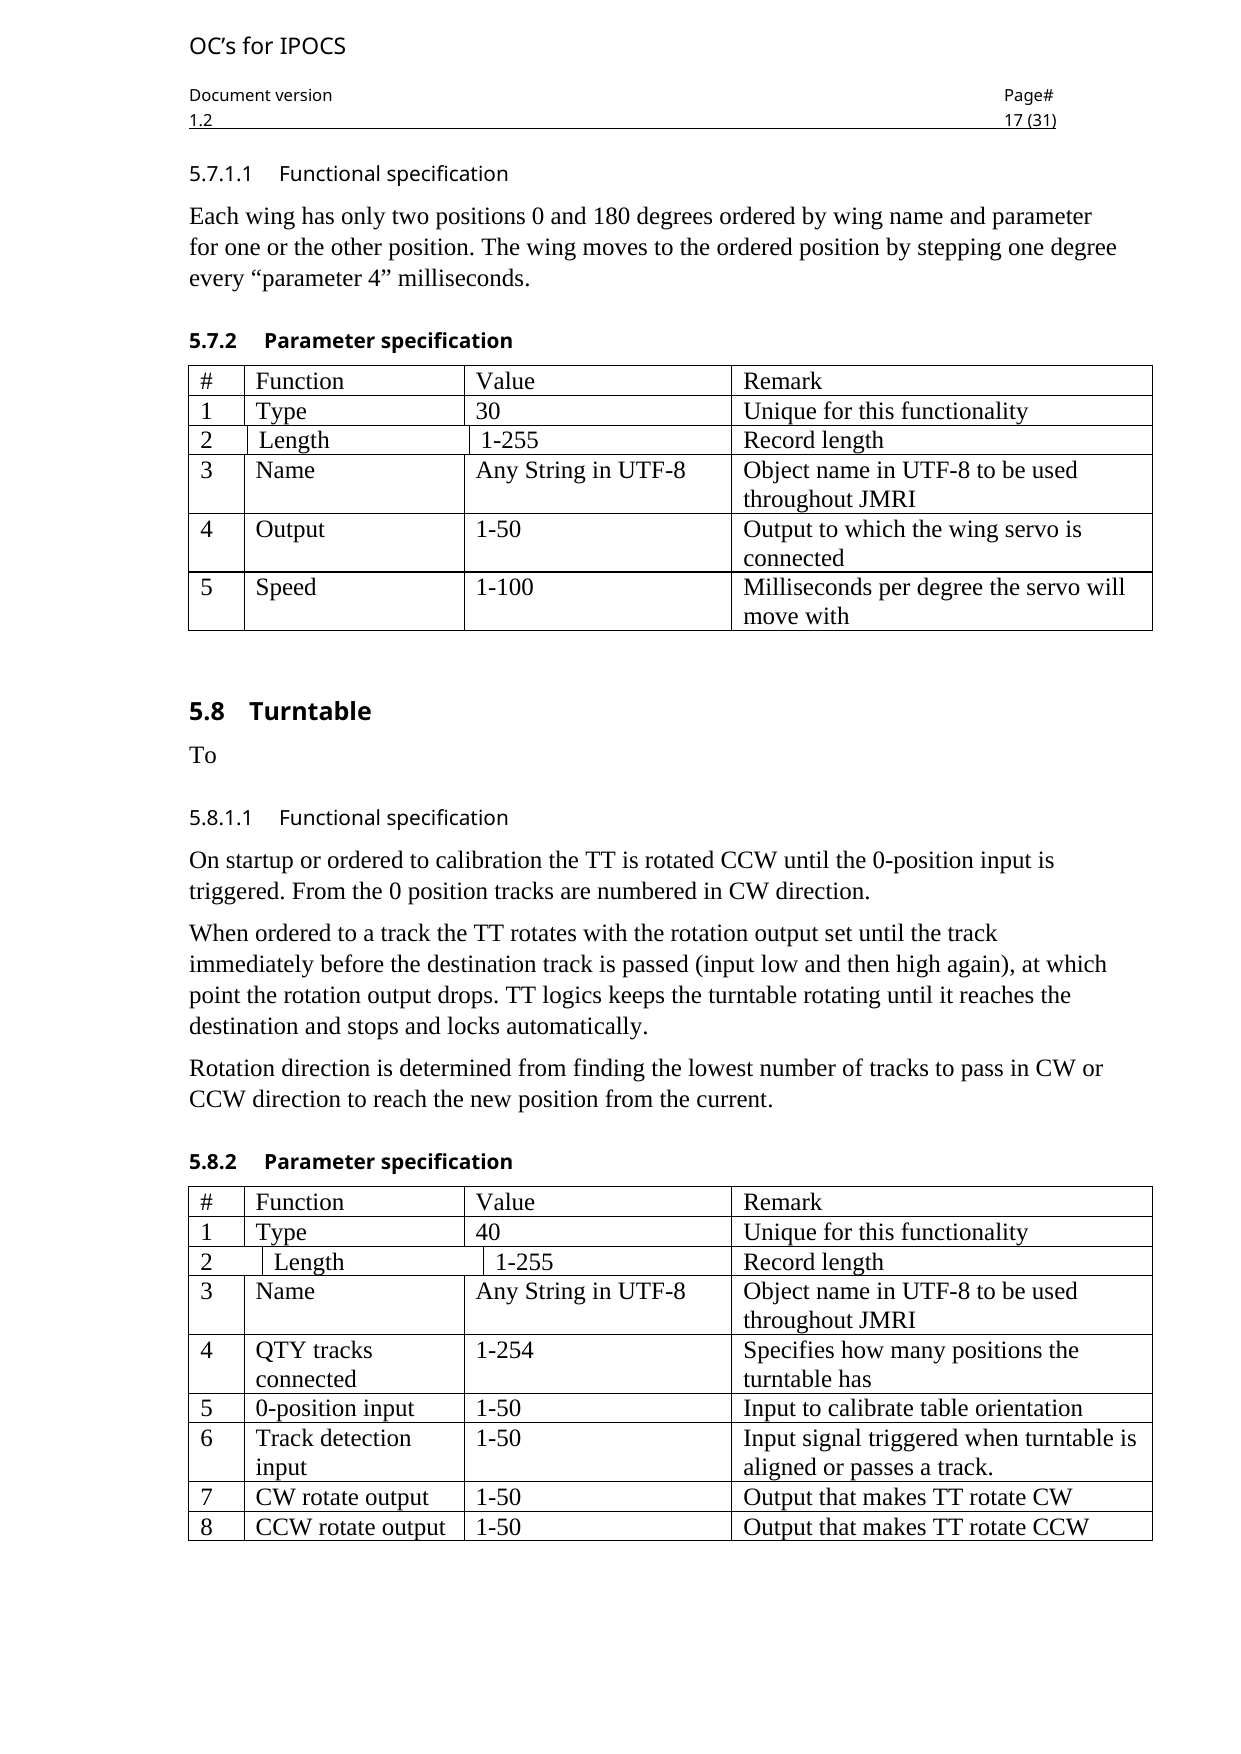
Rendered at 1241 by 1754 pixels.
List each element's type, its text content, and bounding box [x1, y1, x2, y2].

table_cell Input signal triggered when turntable is aligned or passes a track. [732, 1423, 1152, 1481]
subtitle Parameter specification [189, 323, 1122, 354]
table_cell Output that makes TT rotate CW [732, 1482, 1152, 1511]
text Each wing has only two positions 0 and 180 degrees ordered by wing name and parameter for one or the other position. The wing moves to the ordered position by stepping one degree every “parameter 4” milliseconds. [189, 198, 1122, 292]
text To [189, 738, 1122, 769]
table_cell Track detection input [245, 1423, 464, 1481]
text When ordered to a track the TT rotates with the rotation output set until the track immediately before the destination track is passed (input low and then high again), at which point the rotation output drops. TT logics keeps the turntable rotating until it reaches the destination and stops and locks automatically. [189, 915, 1122, 1040]
table_cell Object name in UTF-8 to be used throughout JMRI [732, 1276, 1152, 1334]
table_cell Speed [245, 573, 464, 630]
table_cell Output that makes TT rotate CCW [732, 1512, 1152, 1540]
table_cell 8 [189, 1512, 244, 1540]
table_cell Any String in UTF-8 [465, 455, 731, 513]
table_cell 1 [189, 1217, 244, 1246]
table_cell Record length [732, 426, 1152, 454]
table_cell 2 [189, 426, 247, 454]
table_cell 6 [189, 1423, 244, 1481]
table_cell Object name in UTF-8 to be used throughout JMRI [732, 455, 1152, 513]
table_cell 1-255 [470, 426, 731, 454]
table_cell Output to which the wing servo is connected [732, 514, 1152, 571]
table_cell Unique for this functionality [732, 1217, 1152, 1246]
table_cell 1-254 [465, 1335, 731, 1392]
table_header Remark [732, 366, 1152, 395]
table_cell Record length [732, 1247, 1152, 1275]
table_header Function [245, 366, 464, 395]
table_cell 40 [465, 1217, 731, 1246]
table_cell 3 [189, 1276, 244, 1334]
table_cell Input to calibrate table orientation [732, 1394, 1152, 1422]
table_cell 30 [465, 396, 731, 424]
text Rotation direction is determined from finding the lowest number of tracks to pass in CW or CCW direction to reach the new position from the current. [189, 1051, 1122, 1113]
table_cell Milliseconds per degree the servo will move with [732, 573, 1152, 630]
table_cell Name [245, 455, 464, 513]
table_cell 4 [189, 514, 244, 571]
table_cell Length [248, 426, 469, 454]
table_cell 5 [189, 1394, 244, 1422]
table_cell Specifies how many positions the turntable has [732, 1335, 1152, 1392]
table_cell 0-position input [245, 1394, 464, 1422]
table_cell 5 [189, 573, 244, 630]
table_cell 2 [189, 1247, 262, 1275]
table_cell CCW rotate output [245, 1512, 464, 1540]
table_header # [189, 366, 244, 395]
table_header # [189, 1187, 244, 1216]
table_cell 4 [189, 1335, 244, 1392]
table_cell 3 [189, 455, 244, 513]
subtitle Parameter specification [189, 1144, 1122, 1176]
subtitle Turntable [189, 693, 1122, 728]
table_cell QTY tracks connected [245, 1335, 464, 1392]
table_cell Any String in UTF-8 [465, 1276, 731, 1334]
subtitle Functional specification [189, 157, 1122, 188]
table_cell Name [245, 1276, 464, 1334]
table_header Remark [732, 1187, 1152, 1216]
table_header Value [465, 366, 731, 395]
table_cell 7 [189, 1482, 244, 1511]
table_cell 1-50 [465, 1482, 731, 1511]
table_header Value [465, 1187, 731, 1216]
text On startup or ordered to calibration the TT is rotated CCW until the 0-position input is triggered. From the 0 position tracks are numbered in CW direction. [189, 842, 1122, 905]
table_cell Length [263, 1247, 483, 1275]
table_cell 1-50 [465, 1512, 731, 1540]
table_cell 1-50 [465, 1394, 731, 1422]
table_cell 1 [189, 396, 244, 424]
subtitle Functional specification [189, 801, 1122, 832]
table_header Function [245, 1187, 464, 1216]
table_cell Type [245, 396, 464, 424]
table_cell 1-50 [465, 1423, 731, 1481]
table_cell Type [245, 1217, 464, 1246]
table_cell Output [245, 514, 464, 571]
table_cell 1-50 [465, 514, 731, 571]
table_cell Unique for this functionality [732, 396, 1152, 424]
table_cell 1-255 [484, 1247, 731, 1275]
table_cell 1-100 [465, 573, 731, 630]
table_cell CW rotate output [245, 1482, 464, 1511]
